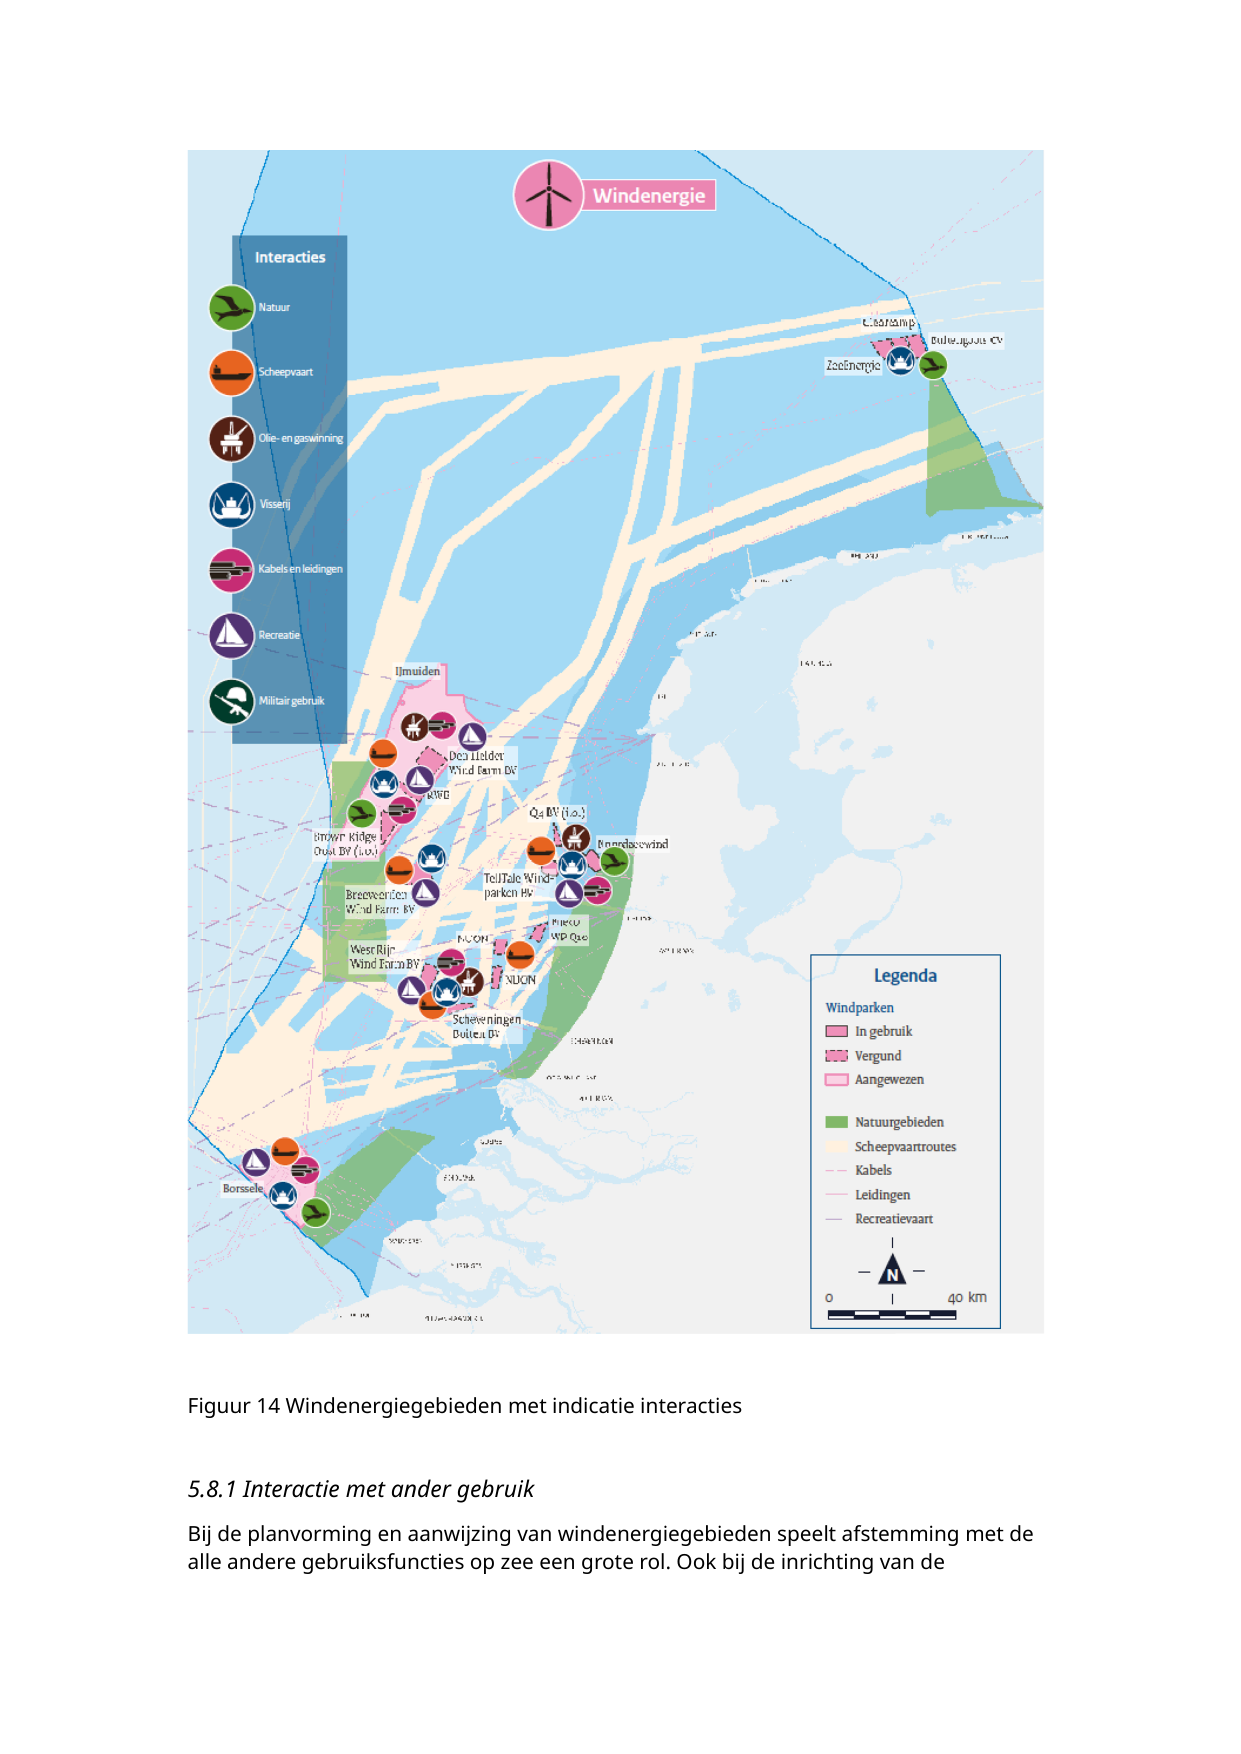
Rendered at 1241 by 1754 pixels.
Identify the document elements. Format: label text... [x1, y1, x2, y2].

text Figuur 14 Windenergiegebieden met indicatie interacties [187, 1392, 1053, 1420]
picture [187, 150, 1046, 1334]
subtitle 5.8.1 Interactie met ander gebruik [187, 1472, 1053, 1504]
text Bij de planvorming en aanwijzing van windenergiegebieden speelt afstemming met de alle andere gebruiksfuncties op zee een grote rol. Ook bij de inrichting van de [187, 1519, 1053, 1576]
